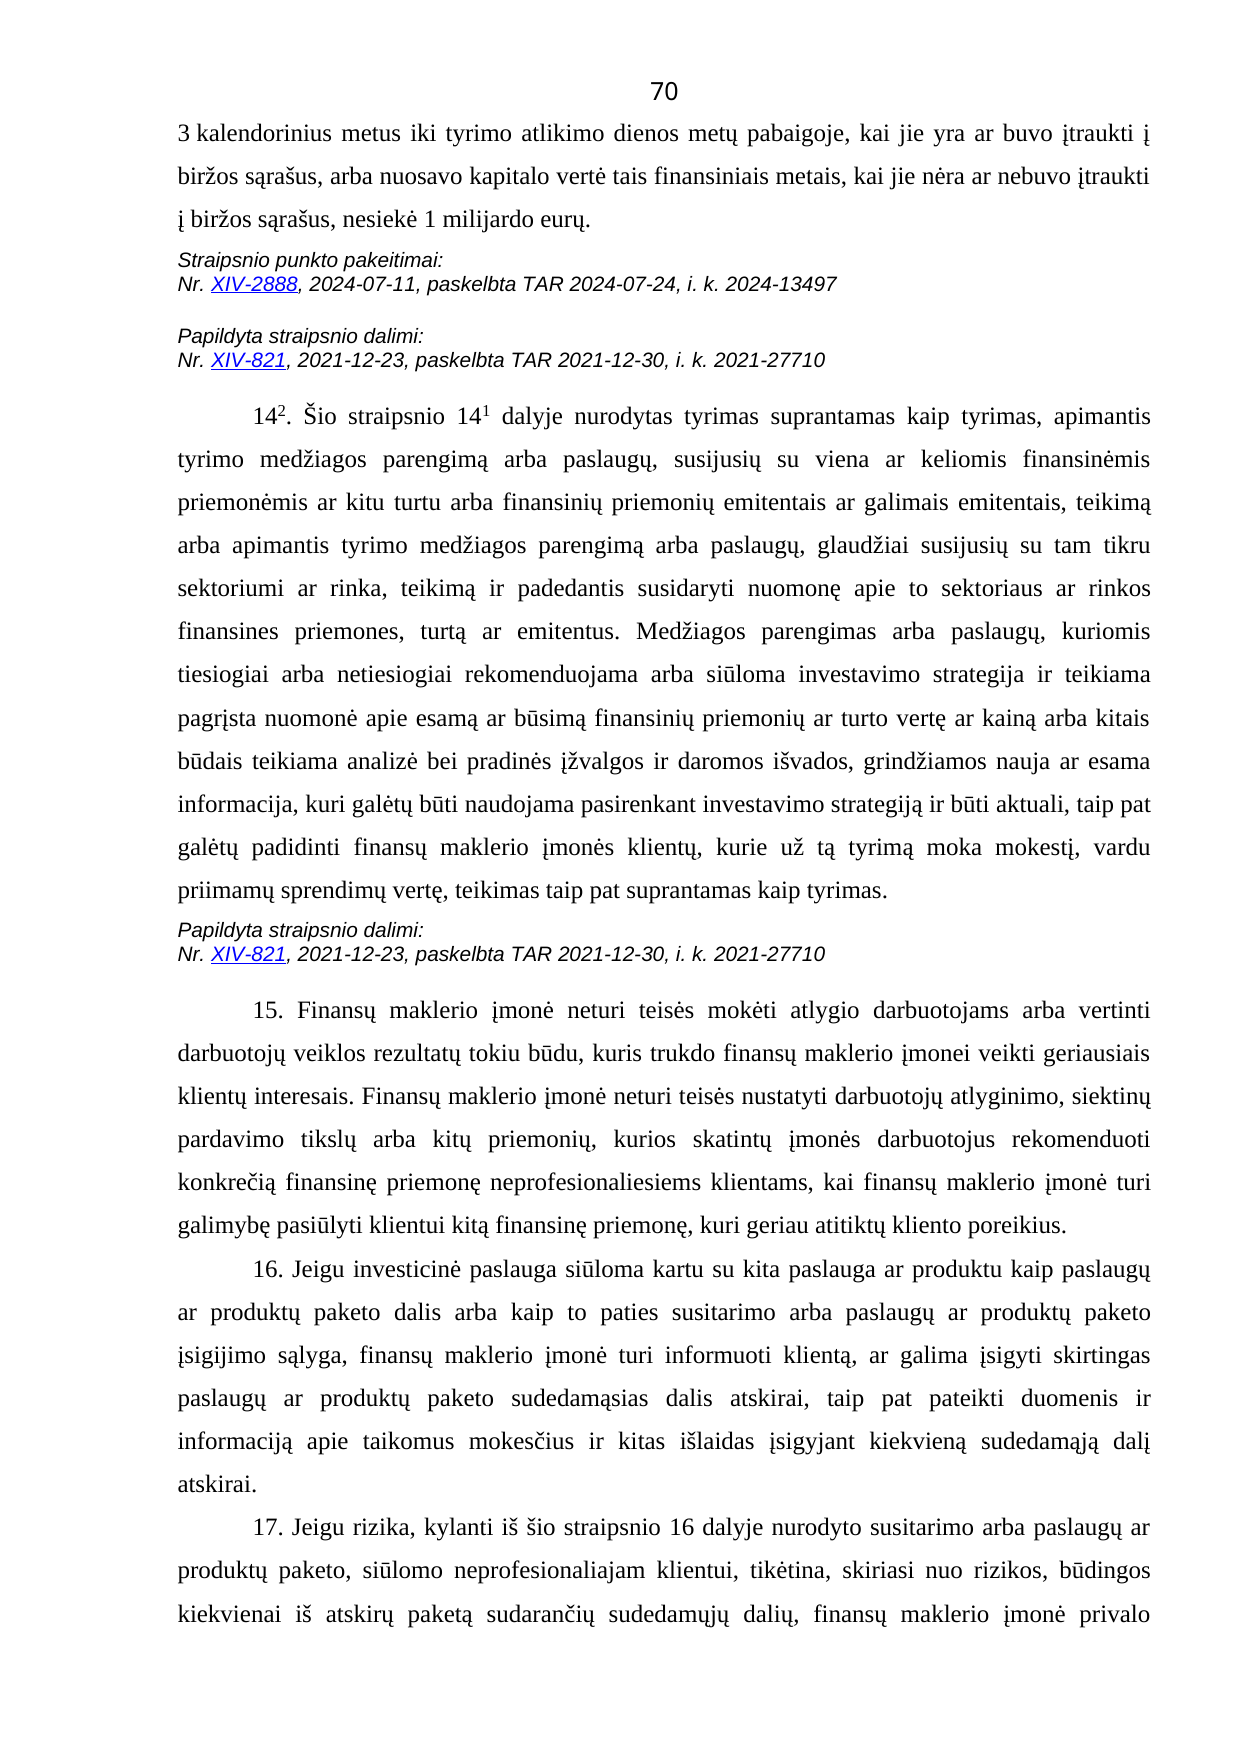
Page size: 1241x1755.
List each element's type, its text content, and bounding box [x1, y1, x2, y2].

text 15. Finansų maklerio įmonė neturi teisės mokėti atlygio darbuotojams arba vertinti darbuotojų veiklos rezultatų tokiu būdu, kuris trukdo finansų maklerio įmonei veikti geriausiais klientų interesais. Finansų maklerio įmonė neturi teisės nustatyti darbuotojų atlyginimo, siektinų pardavimo tikslų arba kitų priemonių, kurios skatintų įmonės darbuotojus rekomenduoti konkrečią finansinę priemonę neprofesionaliesiems klientams, kai finansų maklerio įmonė turi galimybę pasiūlyti klientui kitą finansinę priemonę, kuri geriau atitiktų kliento poreikius. [177, 995, 1152, 1239]
text 3 kalendorinius metus iki tyrimo atlikimo dienos metų pabaigoje, kai jie yra ar buvo įtraukti į biržos sąrašus, arba nuosavo kapitalo vertė tais finansiniais metais, kai jie nėra ar nebuvo įtraukti į biržos sąrašus, nesiekė 1 milijardo eurų. [177, 118, 1152, 233]
text Straipsnio punkto pakeitimai: [177, 247, 1152, 271]
text Nr. XIV-821, 2021-12-23, paskelbta TAR 2021-12-30, i. k. 2021-27710 [177, 348, 1152, 372]
text Nr. XIV-821, 2021-12-23, paskelbta TAR 2021-12-30, i. k. 2021-27710 [177, 942, 1152, 966]
text 142. Šio straipsnio 141 dalyje nurodytas tyrimas suprantamas kaip tyrimas, apimantis tyrimo medžiagos parengimą arba paslaugų, susijusių su viena ar keliomis finansinėmis priemonėmis ar kitu turtu arba finansinių priemonių emitentais ar galimais emitentais, teikimą arba apimantis tyrimo medžiagos parengimą arba paslaugų, glaudžiai susijusių su tam tikru sektoriumi ar rinka, teikimą ir padedantis susidaryti nuomonę apie to sektoriaus ar rinkos finansines priemones, turtą ar emitentus. Medžiagos parengimas arba paslaugų, kuriomis tiesiogiai arba netiesiogiai rekomenduojama arba siūloma investavimo strategija ir teikiama pagrįsta nuomonė apie esamą ar būsimą finansinių priemonių ar turto vertę ar kainą arba kitais būdais teikiama analizė bei pradinės įžvalgos ir daromos išvados, grindžiamos nauja ar esama informacija, kuri galėtų būti naudojama pasirenkant investavimo strategiją ir būti aktuali, taip pat galėtų padidinti finansų maklerio įmonės klientų, kurie už tą tyrimą moka mokestį, vardu priimamų sprendimų vertę, teikimas taip pat suprantamas kaip tyrimas. [177, 401, 1152, 904]
text Papildyta straipsnio dalimi: [177, 918, 1152, 942]
text Nr. XIV-2888, 2024-07-11, paskelbta TAR 2024-07-24, i. k. 2024-13497 [177, 271, 1152, 295]
text 17. Jeigu rizika, kylanti iš šio straipsnio 16 dalyje nurodyto susitarimo arba paslaugų ar produktų paketo, siūlomo neprofesionaliajam klientui, tikėtina, skiriasi nuo rizikos, būdingos kiekvienai iš atskirų paketą sudarančių sudedamųjų dalių, finansų maklerio įmonė privalo [177, 1512, 1152, 1627]
text 16. Jeigu investicinė paslauga siūloma kartu su kita paslauga ar produktu kaip paslaugų ar produktų paketo dalis arba kaip to paties susitarimo arba paslaugų ar produktų paketo įsigijimo sąlyga, finansų maklerio įmonė turi informuoti klientą, ar galima įsigyti skirtingas paslaugų ar produktų paketo sudedamąsias dalis atskirai, taip pat pateikti duomenis ir informaciją apie taikomus mokesčius ir kitas išlaidas įsigyjant kiekvieną sudedamąją dalį atskirai. [177, 1254, 1152, 1498]
text Papildyta straipsnio dalimi: [177, 324, 1152, 348]
